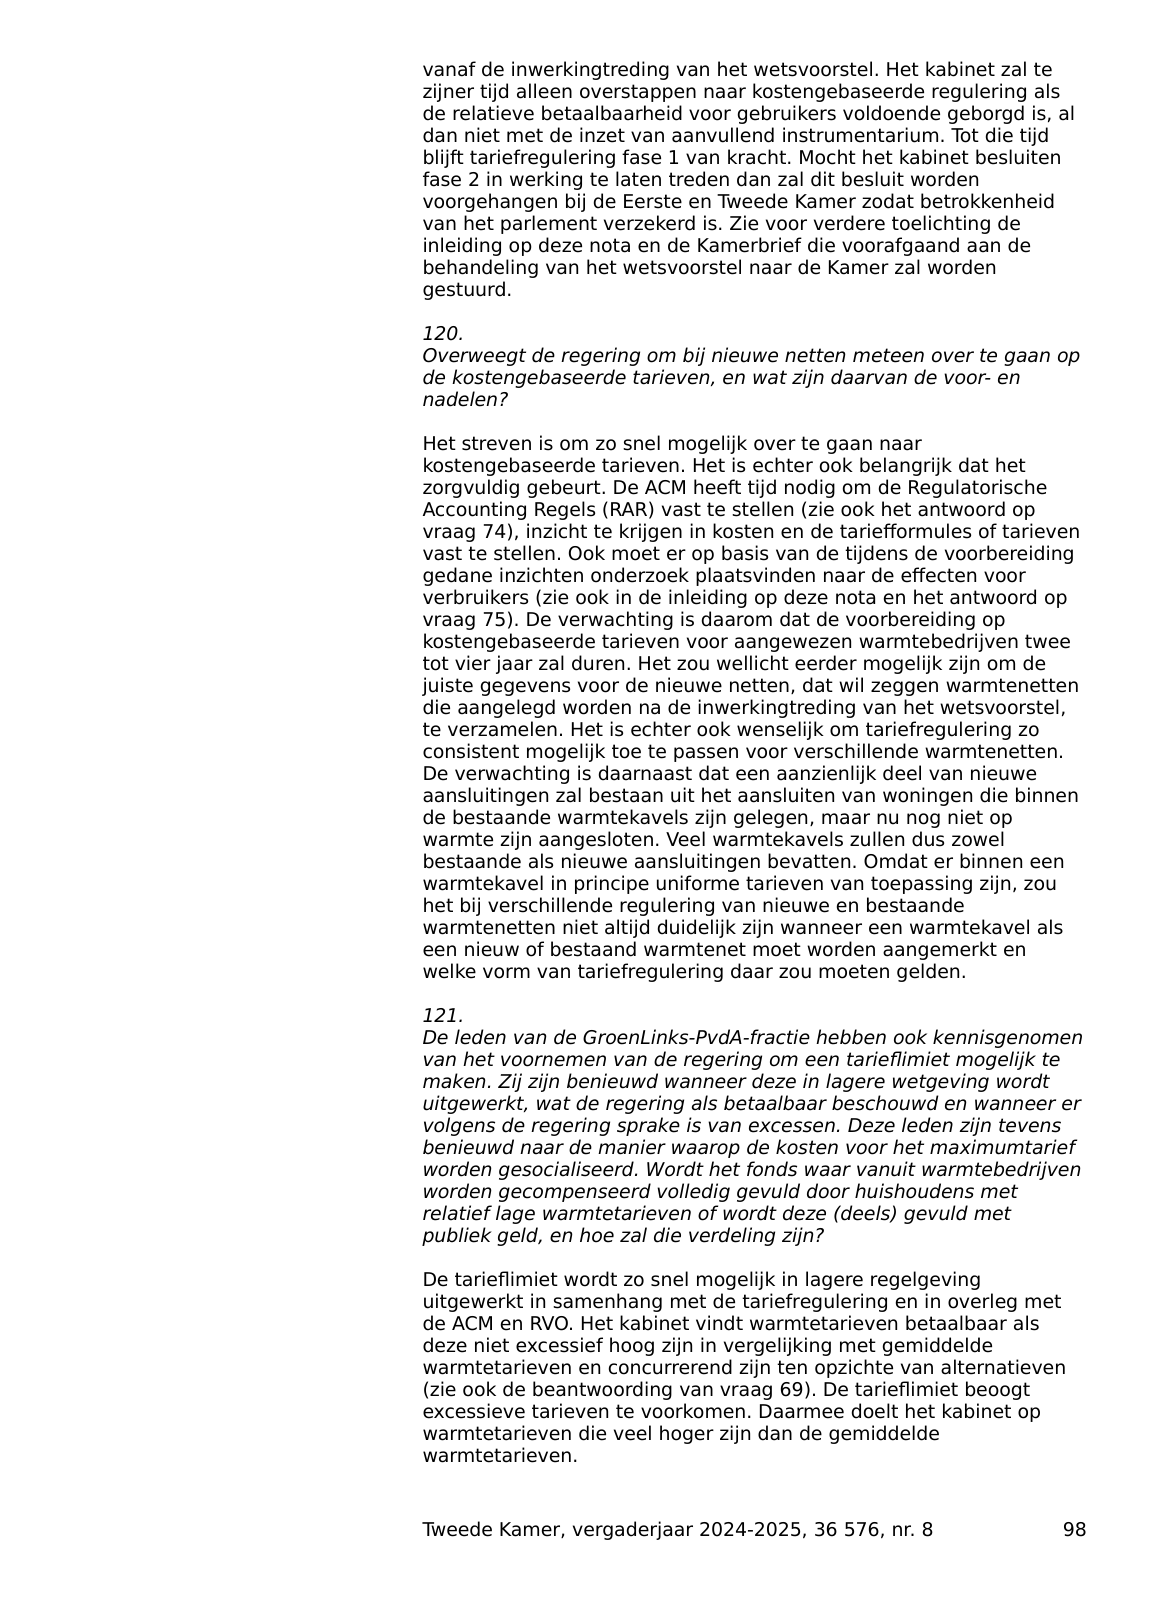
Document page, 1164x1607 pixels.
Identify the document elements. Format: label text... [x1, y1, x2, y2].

text Overweegt de regering om bij nieuwe netten meteen over te gaan op de kostengebaseerde tarieven, en wat zijn daarvan de voor- en nadelen? [422, 345, 1087, 411]
text De tarieflimiet wordt zo snel mogelijk in lagere regelgeving uitgewerkt in samenhang met de tariefregulering en in overleg met de ACM en RVO. Het kabinet vindt warmtetarieven betaalbaar als deze niet excessief hoog zijn in vergelijking met gemiddelde warmtetarieven en concurrerend zijn ten opzichte van alternatieven (zie ook de beantwoording van vraag 69). De tarieflimiet beoogt excessieve tarieven te voorkomen. Daarmee doelt het kabinet op warmtetarieven die veel hoger zijn dan de gemiddelde warmtetarieven. [422, 1269, 1087, 1467]
text De leden van de GroenLinks-PvdA-fractie hebben ook kennisgenomen van het voornemen van de regering om een tarieflimiet mogelijk te maken. Zij zijn benieuwd wanneer deze in lagere wetgeving wordt uitgewerkt, wat de regering als betaalbaar beschouwd en wanneer er volgens de regering sprake is van excessen. Deze leden zijn tevens benieuwd naar de manier waarop de kosten voor het maximumtarief worden gesocialiseerd. Wordt het fonds waar vanuit warmtebedrijven worden gecompenseerd volledig gevuld door huishoudens met relatief lage warmtetarieven of wordt deze (deels) gevuld met publiek geld, en hoe zal die verdeling zijn? [422, 1027, 1087, 1247]
text 121. [422, 1005, 1087, 1027]
text 120. [422, 323, 1087, 345]
text Het streven is om zo snel mogelijk over te gaan naar kostengebaseerde tarieven. Het is echter ook belangrijk dat het zorgvuldig gebeurt. De ACM heeft tijd nodig om de Regulatorische Accounting Regels (RAR) vast te stellen (zie ook het antwoord op vraag 74), inzicht te krijgen in kosten en de tariefformules of tarieven vast te stellen. Ook moet er op basis van de tijdens de voorbereiding gedane inzichten onderzoek plaatsvinden naar de effecten voor verbruikers (zie ook in de inleiding op deze nota en het antwoord op vraag 75). De verwachting is daarom dat de voorbereiding op kostengebaseerde tarieven voor aangewezen warmtebedrijven twee tot vier jaar zal duren. Het zou wellicht eerder mogelijk zijn om de juiste gegevens voor de nieuwe netten, dat wil zeggen warmtenetten die aangelegd worden na de inwerkingtreding van het wetsvoorstel, te verzamelen. Het is echter ook wenselijk om tariefregulering zo consistent mogelijk toe te passen voor verschillende warmtenetten. De verwachting is daarnaast dat een aanzienlijk deel van nieuwe aansluitingen zal bestaan uit het aansluiten van woningen die binnen de bestaande warmtekavels zijn gelegen, maar nu nog niet op warmte zijn aangesloten. Veel warmtekavels zullen dus zowel bestaande als nieuwe aansluitingen bevatten. Omdat er binnen een warmtekavel in principe uniforme tarieven van toepassing zijn, zou het bij verschillende regulering van nieuwe en bestaande warmtenetten niet altijd duidelijk zijn wanneer een warmtekavel als een nieuw of bestaand warmtenet moet worden aangemerkt en welke vorm van tariefregulering daar zou moeten gelden. [422, 433, 1087, 983]
text vanaf de inwerkingtreding van het wetsvoorstel. Het kabinet zal te zijner tijd alleen overstappen naar kostengebaseerde regulering als de relatieve betaalbaarheid voor gebruikers voldoende geborgd is, al dan niet met de inzet van aanvullend instrumentarium. Tot die tijd blijft tariefregulering fase 1 van kracht. Mocht het kabinet besluiten fase 2 in werking te laten treden dan zal dit besluit worden voorgehangen bij de Eerste en Tweede Kamer zodat betrokkenheid van het parlement verzekerd is. Zie voor verdere toelichting de inleiding op deze nota en de Kamerbrief die voorafgaand aan de behandeling van het wetsvoorstel naar de Kamer zal worden gestuurd. [422, 59, 1087, 301]
